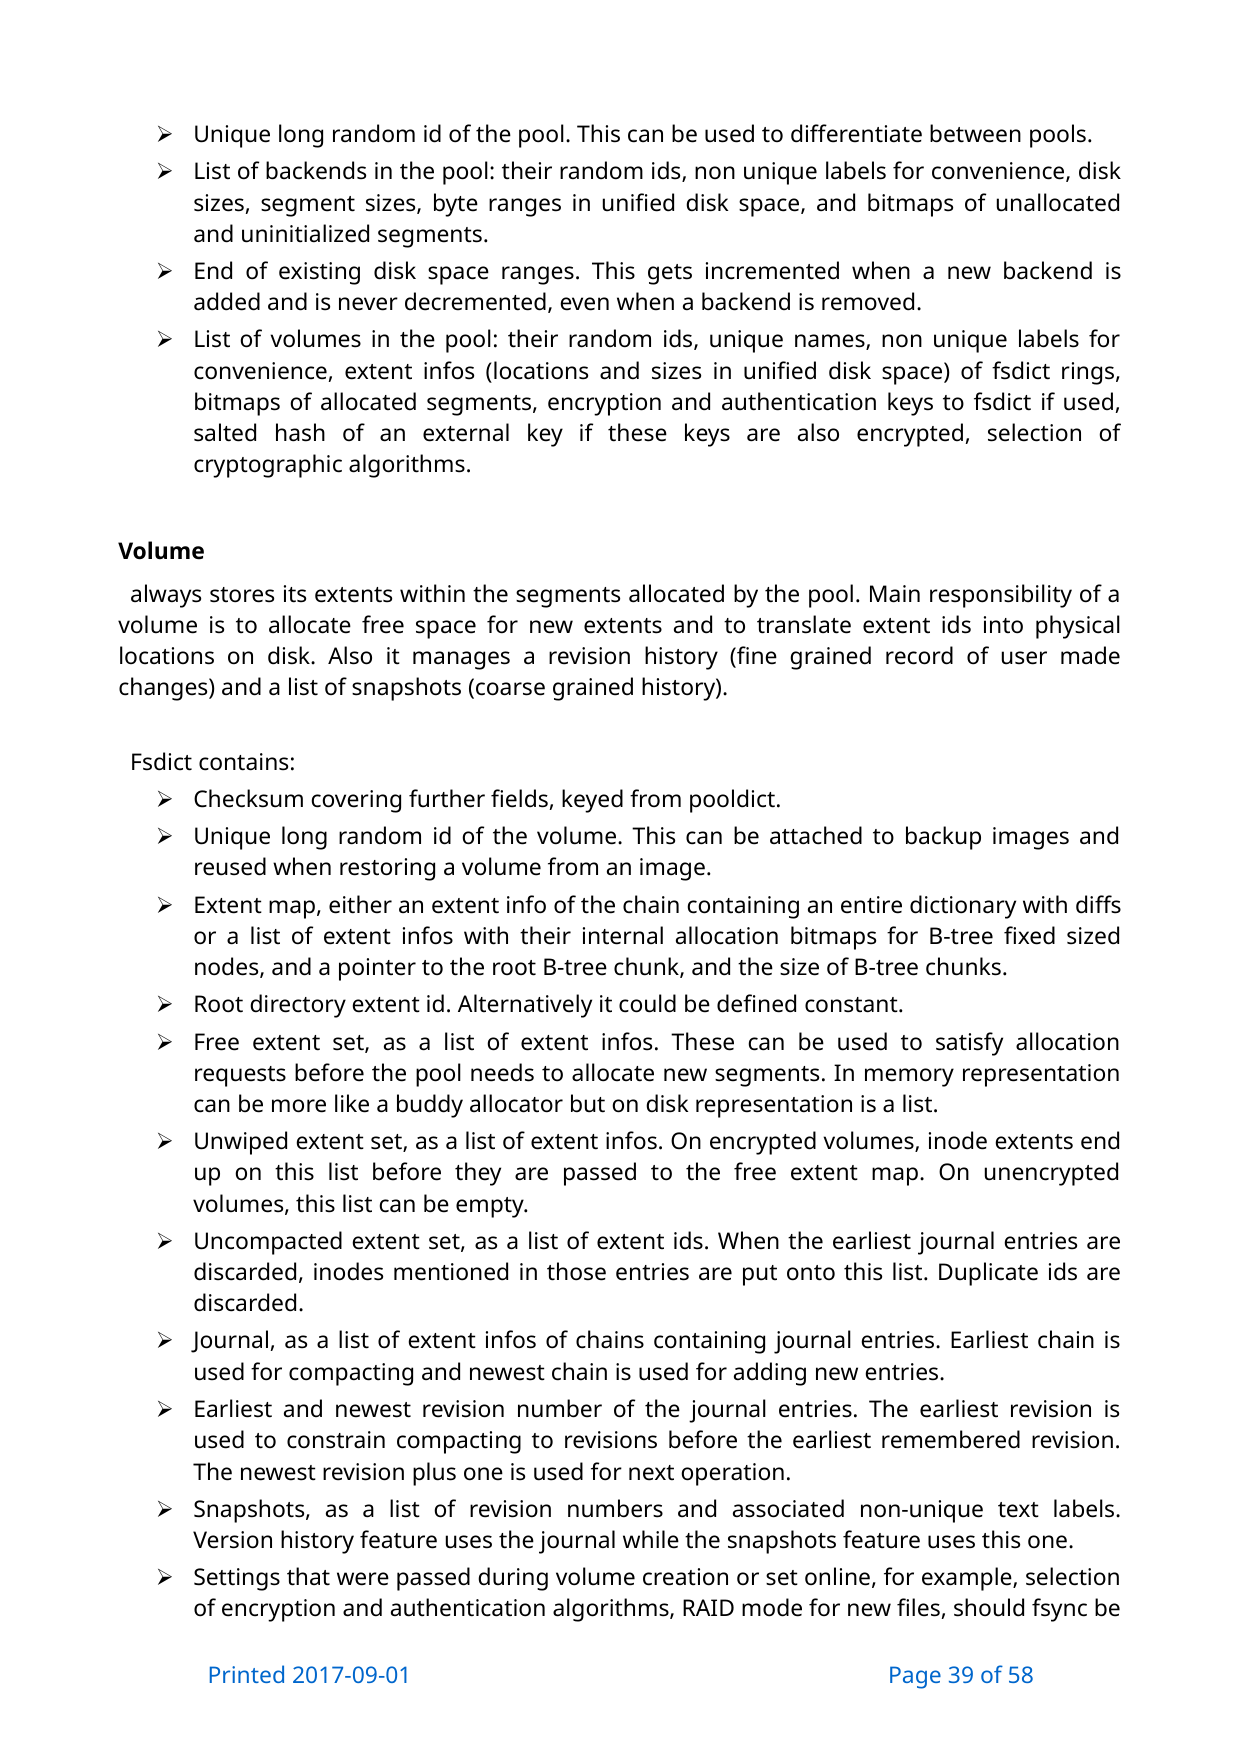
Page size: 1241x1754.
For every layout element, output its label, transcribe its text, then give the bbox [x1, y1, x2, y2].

list Snapshots, as a list of revision numbers and associated non-unique text labels. Version history feature uses the journal while the snapshots feature uses this one. [156, 1493, 1122, 1555]
list Extent map, either an extent info of the chain containing an entire dictionary with diffs or a list of extent infos with their internal allocation bitmaps for B-tree fixed sized nodes, and a pointer to the root B-tree chunk, and the size of B-tree chunks. [156, 888, 1122, 982]
list End of existing disk space ranges. This gets incremented when a new backend is added and is never decremented, even when a backend is removed. [156, 255, 1122, 317]
list Journal, as a list of extent infos of chains containing journal entries. Earliest chain is used for compacting and newest chain is used for adding new entries. [156, 1324, 1122, 1387]
list Root directory extent id. Alternatively it could be defined constant. [156, 988, 1122, 1019]
list List of backends in the pool: their random ids, non unique labels for convenience, disk sizes, segment sizes, byte ranges in unified disk space, and bitmaps of unallocated and uninitialized segments. [156, 155, 1122, 249]
list Unique long random id of the pool. This can be used to differentiate between pools. [156, 118, 1122, 149]
text always stores its extents within the segments allocated by the pool. Main responsibility of a volume is to allocate free space for new extents and to translate extent ids into physical locations on disk. Also it manages a revision history (fine grained record of user made changes) and a list of snapshots (coarse grained history). [118, 578, 1122, 703]
list Settings that were passed during volume creation or set online, for example, selection of encryption and authentication algorithms, RAID mode for new files, should fsync be [156, 1561, 1122, 1623]
list Earliest and newest revision number of the journal entries. The earliest revision is used to constrain compacting to revisions before the earliest remembered revision. The newest revision plus one is used for next operation. [156, 1393, 1122, 1487]
list Unwiped extent set, as a list of extent infos. On encrypted volumes, inode extents end up on this list before they are passed to the free extent map. On unencrypted volumes, this list can be empty. [156, 1125, 1122, 1219]
list Uncompacted extent set, as a list of extent ids. When the earliest journal entries are discarded, inodes mentioned in those entries are put onto this list. Duplicate ids are discarded. [156, 1225, 1122, 1318]
list Checksum covering further fields, keyed from pooldict. [156, 783, 1122, 814]
subtitle Volume [118, 534, 1122, 566]
text Fsdict contains: [118, 746, 1122, 777]
list Unique long random id of the volume. This can be attached to backup images and reused when restoring a volume from an image. [156, 820, 1122, 883]
list Free extent set, as a list of extent infos. These can be used to satisfy allocation requests before the pool needs to allocate new segments. In memory representation can be more like a buddy allocator but on disk representation is a list. [156, 1025, 1122, 1119]
list List of volumes in the pool: their random ids, unique names, non unique labels for convenience, extent infos (locations and sizes in unified disk space) of fsdict rings, bitmaps of allocated segments, encryption and authentication keys to fsdict if used, salted hash of an external key if these keys are also encrypted, selection of cryptographic algorithms. [156, 323, 1122, 480]
